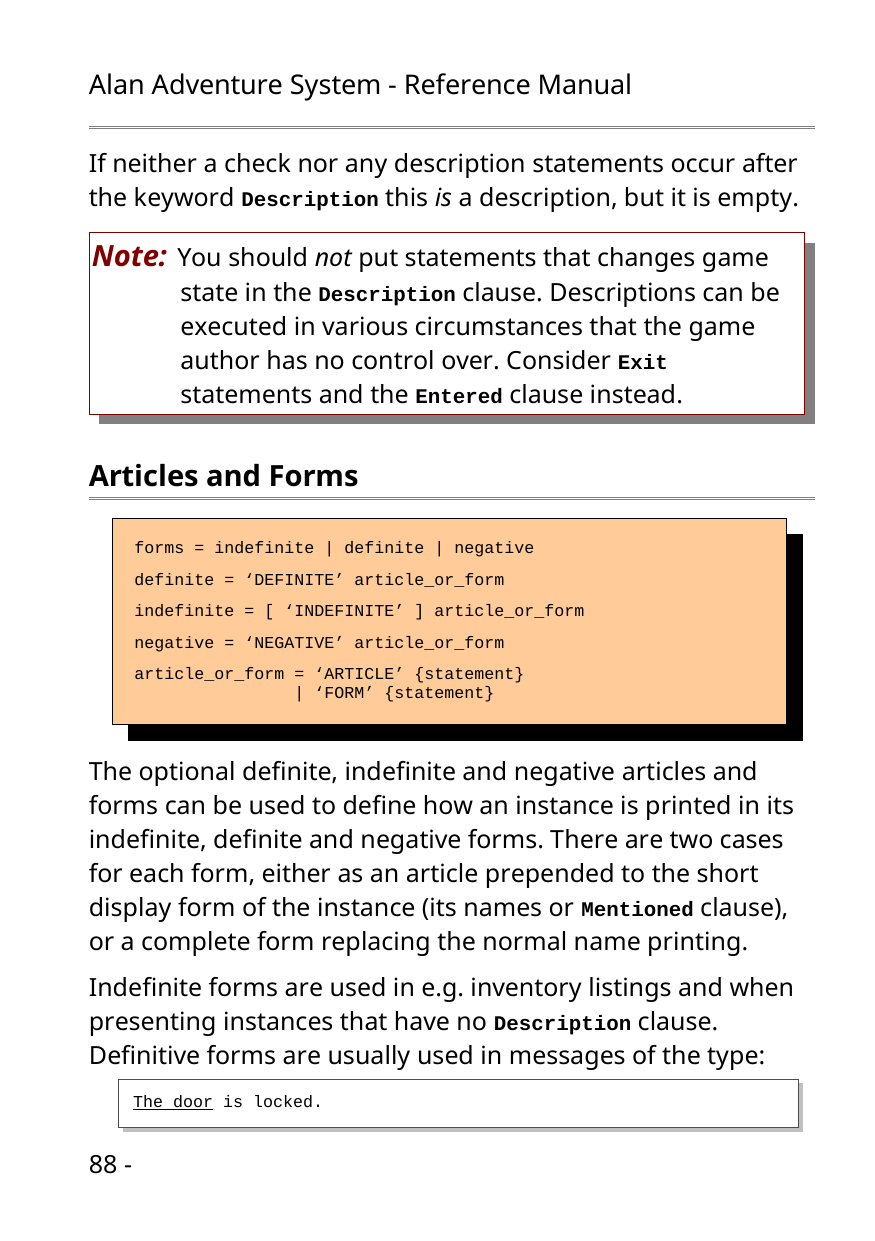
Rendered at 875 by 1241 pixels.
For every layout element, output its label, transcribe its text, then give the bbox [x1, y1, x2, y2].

subtitle Articles and Forms [88, 456, 815, 499]
text If neither a check nor any description statements occur after the keyword Description this is a description, but it is empty. [88, 146, 815, 213]
list You should not put statements that changes game state in the Description clause. Descriptions can be executed in various circumstances that the game author has no control over. Consider Exit statements and the Entered clause instead. [90, 233, 804, 414]
text negative = ‘NEGATIVE’ article_or_form [113, 613, 786, 644]
text indefinite = [ ‘INDEFINITE’ ] article_or_form [113, 581, 786, 613]
text article_or_form = ‘ARTICLE’ {statement} | ‘FORM’ {statement} [113, 644, 786, 724]
text The optional definite, indefinite and negative articles and forms can be used to define how an instance is printed in its indefinite, definite and negative forms. There are two cases for each form, either as an article prepended to the short display form of the instance (its names or Mentioned clause), or a complete form replacing the normal name printing. [88, 754, 815, 957]
text definite = ‘DEFINITE’ article_or_form [113, 550, 786, 581]
text forms = indefinite | definite | negative [113, 519, 786, 550]
text Indefinite forms are used in e.g. inventory listings and when presenting instances that have no Description clause. Definitive forms are usually used in messages of the type: [88, 970, 815, 1072]
text The door is locked. [119, 1080, 798, 1127]
